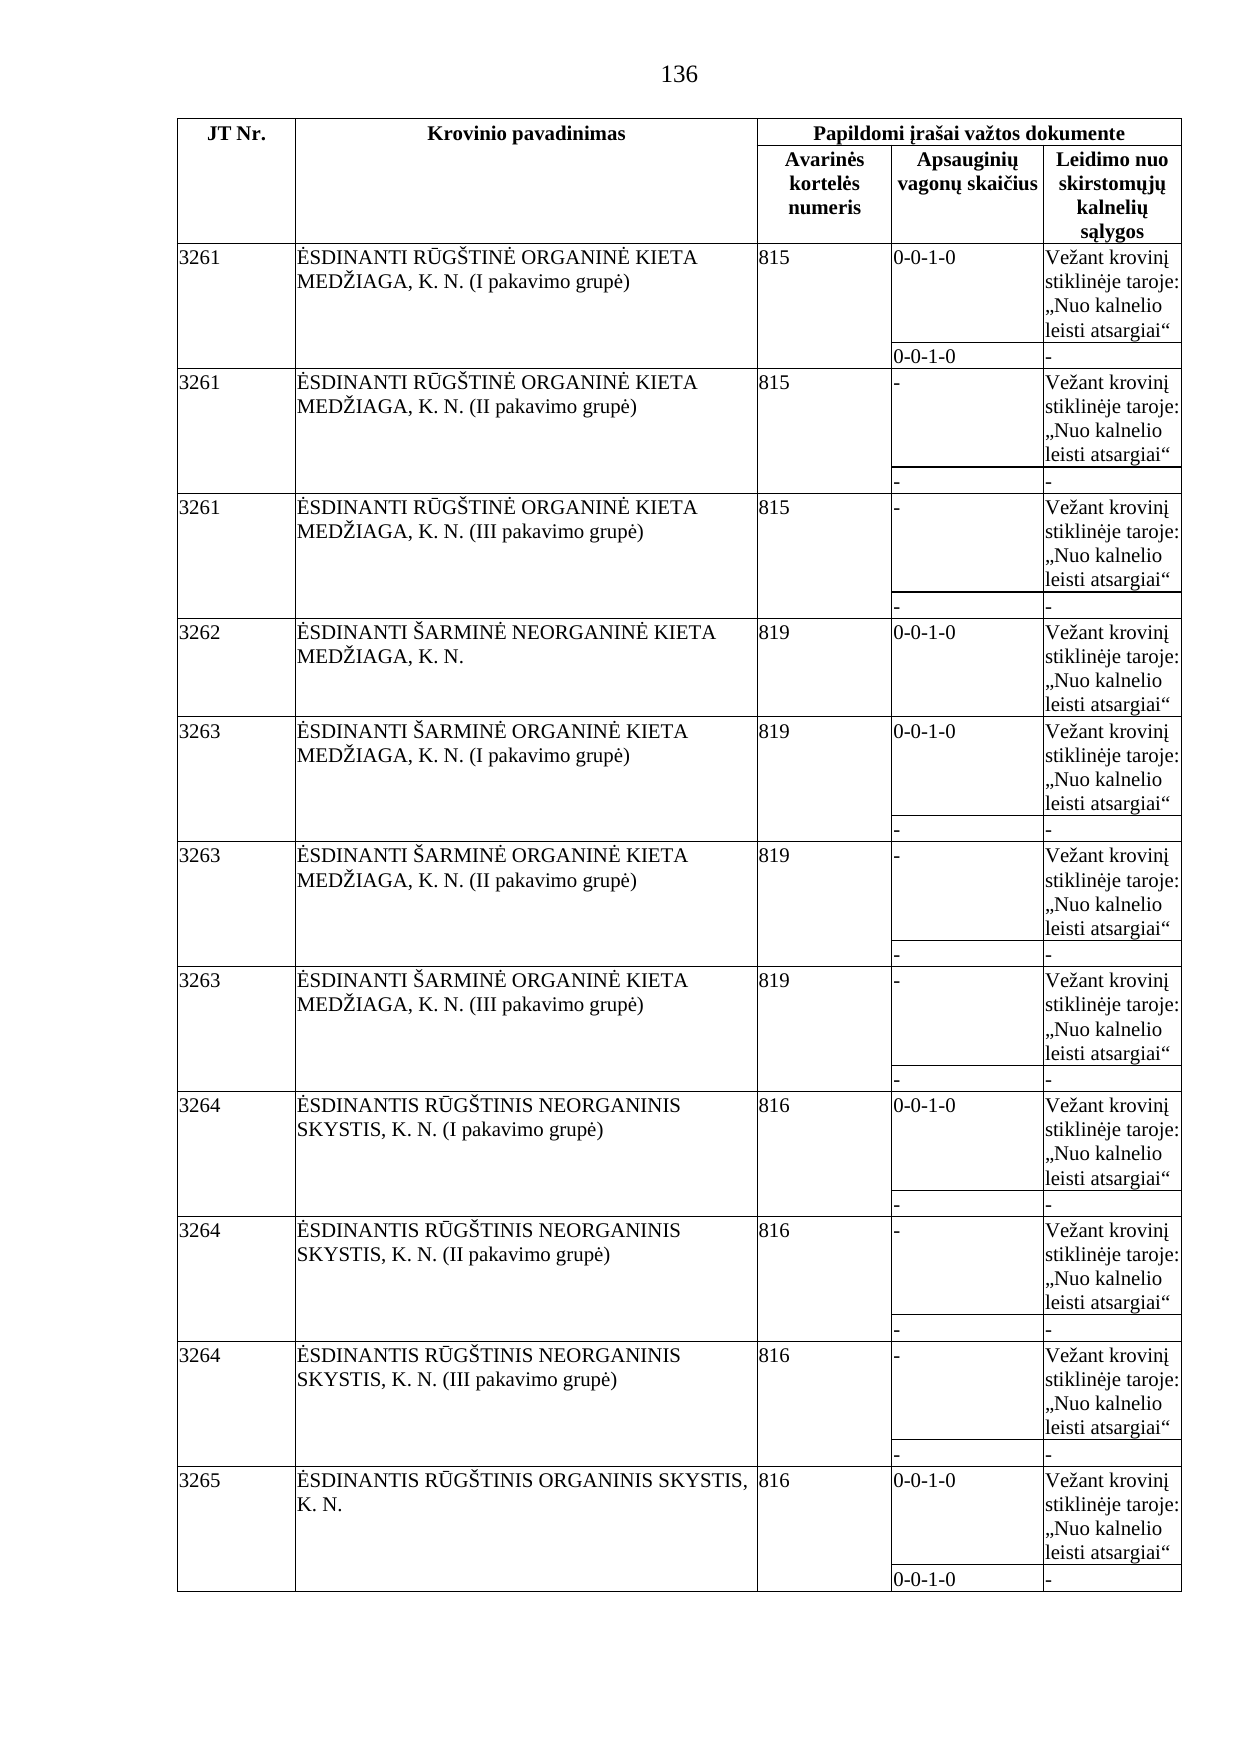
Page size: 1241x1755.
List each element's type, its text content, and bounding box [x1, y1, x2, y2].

table_cell - [1044, 941, 1181, 966]
table_cell 815 [758, 244, 891, 368]
table_cell Vežant krovinį stiklinėje taroje: „Nuo kalnelio leisti atsargiai“ [1044, 842, 1181, 940]
table_cell 0-0-1-0 [892, 343, 1043, 368]
table_cell - [1044, 1315, 1181, 1341]
table_cell - [892, 816, 1043, 841]
table_cell 3263 [178, 717, 295, 841]
table_cell - [892, 941, 1043, 966]
table_cell Vežant krovinį stiklinėje taroje: „Nuo kalnelio leisti atsargiai“ [1044, 619, 1181, 716]
table_cell 3264 [178, 1092, 295, 1216]
table_cell Leidimo nuo skirstomųjų kalnelių sąlygos [1044, 146, 1181, 243]
table_cell 3261 [178, 369, 295, 493]
table_cell ĖSDINANTI ŠARMINĖ ORGANINĖ KIETA MEDŽIAGA, K. N. (I pakavimo grupė) [296, 717, 757, 841]
table_cell - [892, 1191, 1043, 1216]
table_cell Apsauginių vagonų skaičius [892, 146, 1043, 243]
table_header Krovinio pavadinimas [296, 119, 757, 243]
table_cell - [1044, 468, 1181, 493]
table_cell - [892, 1315, 1043, 1341]
table_cell 3261 [178, 244, 295, 368]
table_cell ĖSDINANTIS RŪGŠTINIS NEORGANINIS SKYSTIS, K. N. (III pakavimo grupė) [296, 1342, 757, 1466]
table_cell 819 [758, 842, 891, 966]
table_cell - [892, 842, 1043, 940]
table_cell 0-0-1-0 [892, 619, 1043, 716]
table_cell - [1044, 1066, 1181, 1091]
table_cell Vežant krovinį stiklinėje taroje: „Nuo kalnelio leisti atsargiai“ [1044, 1217, 1181, 1314]
table_cell ĖSDINANTI ŠARMINĖ ORGANINĖ KIETA MEDŽIAGA, K. N. (III pakavimo grupė) [296, 967, 757, 1091]
table_cell ĖSDINANTI RŪGŠTINĖ ORGANINĖ KIETA MEDŽIAGA, K. N. (I pakavimo grupė) [296, 244, 757, 368]
table_cell 3264 [178, 1342, 295, 1466]
table_cell 0-0-1-0 [892, 1092, 1043, 1189]
table_cell - [892, 1066, 1043, 1091]
table_cell - [1044, 1191, 1181, 1216]
table_cell - [1044, 593, 1181, 618]
table_cell Vežant krovinį stiklinėje taroje: „Nuo kalnelio leisti atsargiai“ [1044, 717, 1181, 815]
table_cell ĖSDINANTIS RŪGŠTINIS NEORGANINIS SKYSTIS, K. N. (II pakavimo grupė) [296, 1217, 757, 1341]
table_cell 816 [758, 1467, 891, 1591]
table_header Papildomi įrašai važtos dokumente [758, 119, 1181, 144]
table_cell ĖSDINANTIS RŪGŠTINIS NEORGANINIS SKYSTIS, K. N. (I pakavimo grupė) [296, 1092, 757, 1216]
table_cell ĖSDINANTI RŪGŠTINĖ ORGANINĖ KIETA MEDŽIAGA, K. N. (II pakavimo grupė) [296, 369, 757, 493]
table_cell 816 [758, 1217, 891, 1341]
table_cell 816 [758, 1092, 891, 1216]
table_cell 3264 [178, 1217, 295, 1341]
table_cell Vežant krovinį stiklinėje taroje: „Nuo kalnelio leisti atsargiai“ [1044, 494, 1181, 591]
table_cell Vežant krovinį stiklinėje taroje: „Nuo kalnelio leisti atsargiai“ [1044, 1342, 1181, 1439]
table_cell Vežant krovinį stiklinėje taroje: „Nuo kalnelio leisti atsargiai“ [1044, 1092, 1181, 1189]
table_cell 3262 [178, 619, 295, 716]
table_cell - [892, 468, 1043, 493]
table_cell 0-0-1-0 [892, 244, 1043, 342]
table_cell - [892, 1217, 1043, 1314]
table_cell 819 [758, 717, 891, 841]
table_cell 815 [758, 369, 891, 493]
table_cell - [1044, 1565, 1181, 1591]
table_cell 0-0-1-0 [892, 1467, 1043, 1564]
table_cell 0-0-1-0 [892, 717, 1043, 815]
table_cell - [1044, 1440, 1181, 1466]
table_cell - [1044, 816, 1181, 841]
table_cell - [892, 1342, 1043, 1439]
table_cell Vežant krovinį stiklinėje taroje: „Nuo kalnelio leisti atsargiai“ [1044, 369, 1181, 466]
table_cell 815 [758, 494, 891, 618]
table_cell 3263 [178, 967, 295, 1091]
table_cell Vežant krovinį stiklinėje taroje: „Nuo kalnelio leisti atsargiai“ [1044, 244, 1181, 342]
table_cell Vežant krovinį stiklinėje taroje: „Nuo kalnelio leisti atsargiai“ [1044, 1467, 1181, 1564]
table_cell 819 [758, 619, 891, 716]
table_cell 3261 [178, 494, 295, 618]
table_cell 819 [758, 967, 891, 1091]
table_cell - [892, 967, 1043, 1064]
table_cell - [1044, 343, 1181, 368]
table_cell - [892, 1440, 1043, 1466]
table_cell Vežant krovinį stiklinėje taroje: „Nuo kalnelio leisti atsargiai“ [1044, 967, 1181, 1064]
table_cell ĖSDINANTI ŠARMINĖ NEORGANINĖ KIETA MEDŽIAGA, K. N. [296, 619, 757, 716]
table_cell - [892, 494, 1043, 591]
table_cell ĖSDINANTIS RŪGŠTINIS ORGANINIS SKYSTIS, K. N. [296, 1467, 757, 1591]
table_cell 0-0-1-0 [892, 1565, 1043, 1591]
table_cell ĖSDINANTI ŠARMINĖ ORGANINĖ KIETA MEDŽIAGA, K. N. (II pakavimo grupė) [296, 842, 757, 966]
table_cell - [892, 369, 1043, 466]
table_cell 3263 [178, 842, 295, 966]
table_cell - [892, 593, 1043, 618]
table_cell 3265 [178, 1467, 295, 1591]
table_cell 816 [758, 1342, 891, 1466]
table_header JT Nr. [178, 119, 295, 243]
table_cell Avarinės kortelės numeris [758, 146, 891, 243]
table_cell ĖSDINANTI RŪGŠTINĖ ORGANINĖ KIETA MEDŽIAGA, K. N. (III pakavimo grupė) [296, 494, 757, 618]
